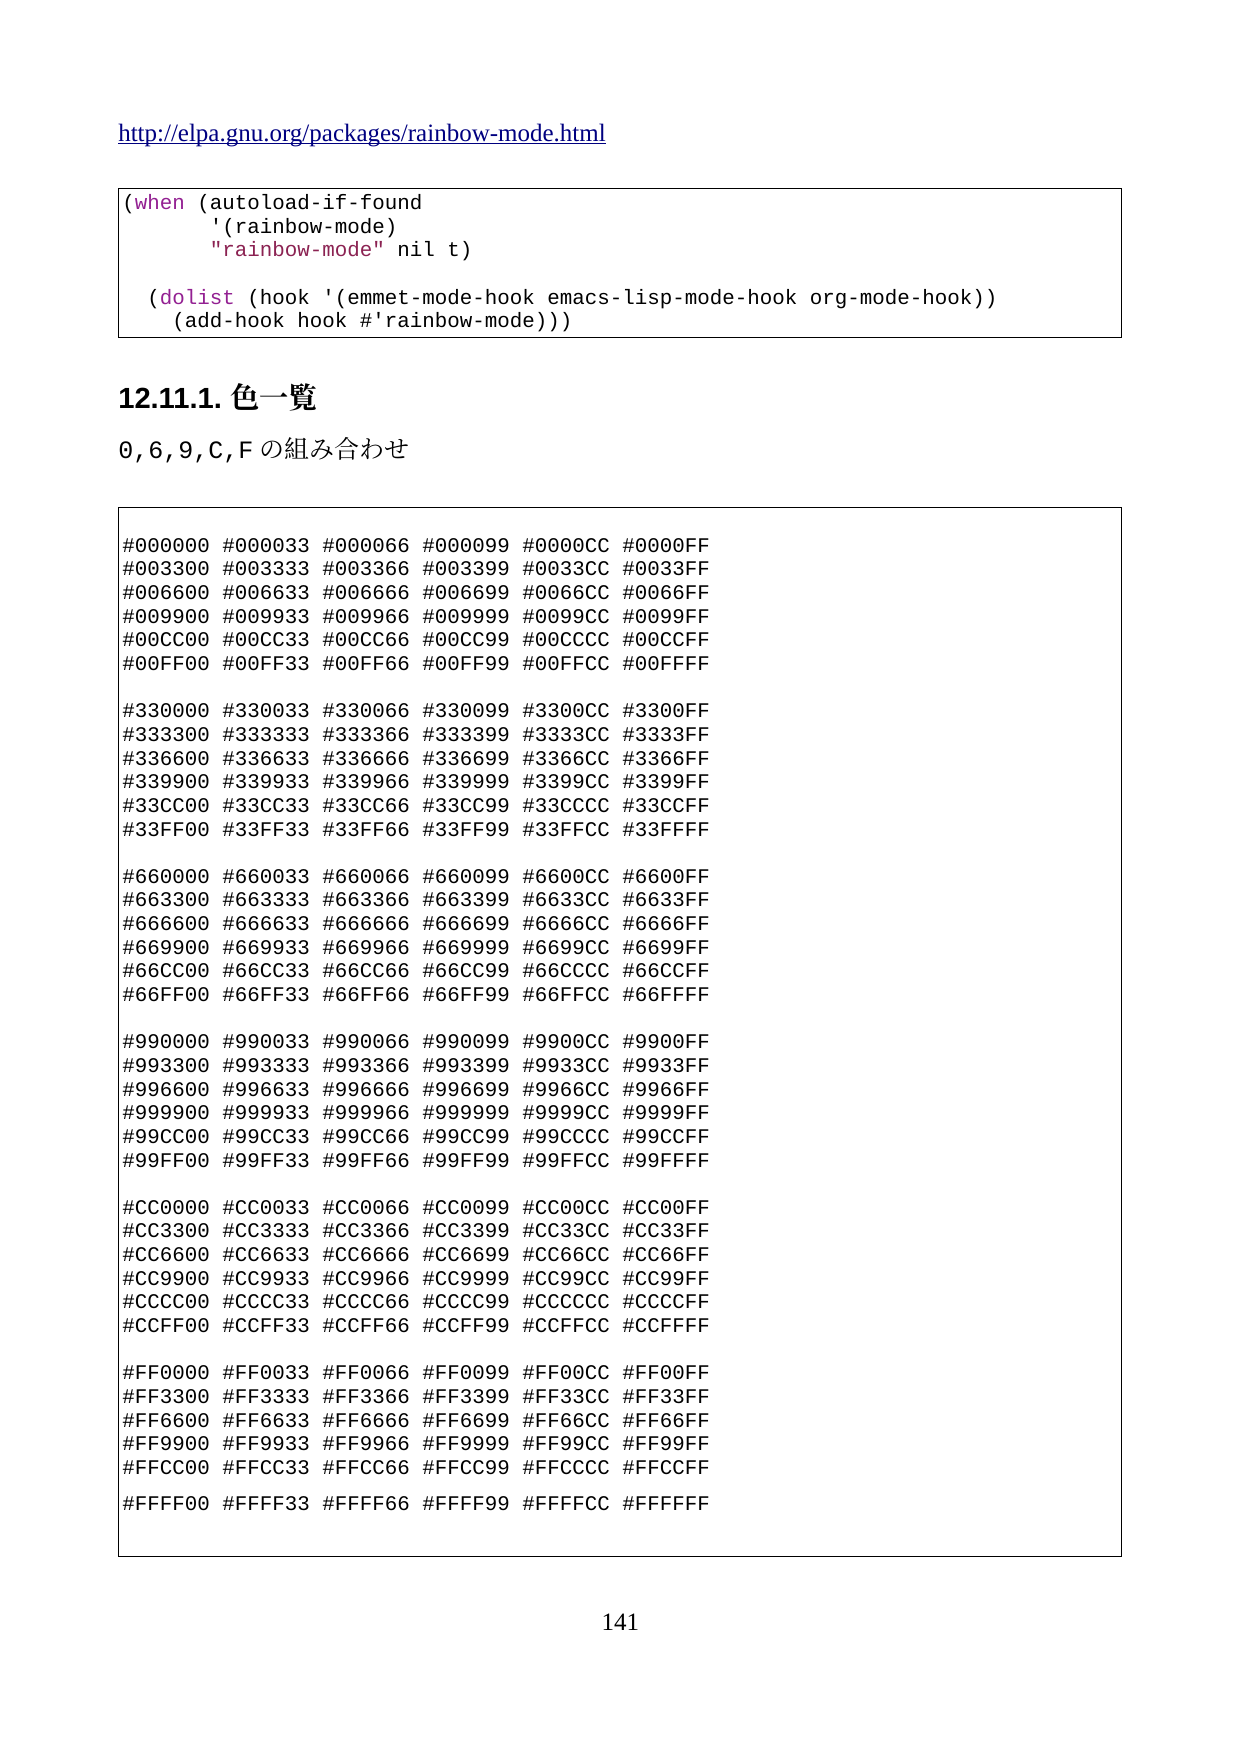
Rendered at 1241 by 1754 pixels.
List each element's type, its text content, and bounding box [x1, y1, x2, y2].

text #990000 #990033 #990066 #990099 #9900CC #9900FF [119, 1027, 1121, 1051]
text #99CC00 #99CC33 #99CC66 #99CC99 #99CCCC #99CCFF [119, 1122, 1121, 1146]
text #CCCC00 #CCCC33 #CCCC66 #CCCC99 #CCCCCC #CCCCFF [119, 1287, 1121, 1311]
text (when (autoload-if-found [119, 189, 1121, 212]
text '(rainbow-mode) [119, 212, 1121, 235]
text #FF9900 #FF9933 #FF9966 #FF9999 #FF99CC #FF99FF [119, 1429, 1121, 1453]
text #996600 #996633 #996666 #996699 #9966CC #9966FF [119, 1075, 1121, 1098]
text #330000 #330033 #330066 #330099 #3300CC #3300FF [119, 696, 1121, 720]
text #33FF00 #33FF33 #33FF66 #33FF99 #33FFCC #33FFFF [119, 814, 1121, 838]
text #339900 #339933 #339966 #339999 #3399CC #3399FF [119, 767, 1121, 791]
text #66FF00 #66FF33 #66FF66 #66FF99 #66FFCC #66FFFF [119, 980, 1121, 1004]
text #999900 #999933 #999966 #999999 #9999CC #9999FF [119, 1098, 1121, 1122]
subtitle 色一覧 [118, 375, 1122, 417]
text #006600 #006633 #006666 #006699 #0066CC #0066FF [119, 578, 1121, 602]
text #336600 #336633 #336666 #336699 #3366CC #3366FF [119, 744, 1121, 767]
text #00CC00 #00CC33 #00CC66 #00CC99 #00CCCC #00CCFF [119, 625, 1121, 649]
text #FF6600 #FF6633 #FF6666 #FF6699 #FF66CC #FF66FF [119, 1406, 1121, 1429]
text #CCFF00 #CCFF33 #CCFF66 #CCFF99 #CCFFCC #CCFFFF [119, 1311, 1121, 1335]
text #663300 #663333 #663366 #663399 #6633CC #6633FF [119, 886, 1121, 909]
text #993300 #993333 #993366 #993399 #9933CC #9933FF [119, 1051, 1121, 1075]
text #FF0000 #FF0033 #FF0066 #FF0099 #FF00CC #FF00FF [119, 1358, 1121, 1382]
text http://elpa.gnu.org/packages/rainbow-mode.html [118, 118, 1122, 176]
text #009900 #009933 #009966 #009999 #0099CC #0099FF [119, 602, 1121, 625]
text #99FF00 #99FF33 #99FF66 #99FF99 #99FFCC #99FFFF [119, 1146, 1121, 1169]
text (add-hook hook #'rainbow-mode))) [119, 306, 1121, 337]
text #00FF00 #00FF33 #00FF66 #00FF99 #00FFCC #00FFFF [119, 649, 1121, 673]
text (dolist (hook '(emmet-mode-hook emacs-lisp-mode-hook org-mode-hook)) [119, 283, 1121, 306]
text #CC6600 #CC6633 #CC6666 #CC6699 #CC66CC #CC66FF [119, 1240, 1121, 1264]
text #FFFF00 #FFFF33 #FFFF66 #FFFF99 #FFFFCC #FFFFFF [119, 1489, 1121, 1517]
text #000000 #000033 #000066 #000099 #0000CC #0000FF [119, 531, 1121, 554]
text #669900 #669933 #669966 #669999 #6699CC #6699FF [119, 933, 1121, 956]
text #660000 #660033 #660066 #660099 #6600CC #6600FF [119, 862, 1121, 886]
text #CC9900 #CC9933 #CC9966 #CC9999 #CC99CC #CC99FF [119, 1264, 1121, 1287]
text #66CC00 #66CC33 #66CC66 #66CC99 #66CCCC #66CCFF [119, 956, 1121, 980]
text #333300 #333333 #333366 #333399 #3333CC #3333FF [119, 720, 1121, 744]
text "rainbow-mode" nil t) [119, 235, 1121, 259]
text #003300 #003333 #003366 #003399 #0033CC #0033FF [119, 554, 1121, 578]
text 0,6,9,C,F の組み合わせ [118, 430, 1122, 495]
text #FF3300 #FF3333 #FF3366 #FF3399 #FF33CC #FF33FF [119, 1382, 1121, 1406]
text #33CC00 #33CC33 #33CC66 #33CC99 #33CCCC #33CCFF [119, 791, 1121, 814]
text #FFCC00 #FFCC33 #FFCC66 #FFCC99 #FFCCCC #FFCCFF [119, 1453, 1121, 1481]
text #CC3300 #CC3333 #CC3366 #CC3399 #CC33CC #CC33FF [119, 1217, 1121, 1240]
text #CC0000 #CC0033 #CC0066 #CC0099 #CC00CC #CC00FF [119, 1193, 1121, 1217]
text #666600 #666633 #666666 #666699 #6666CC #6666FF [119, 909, 1121, 933]
